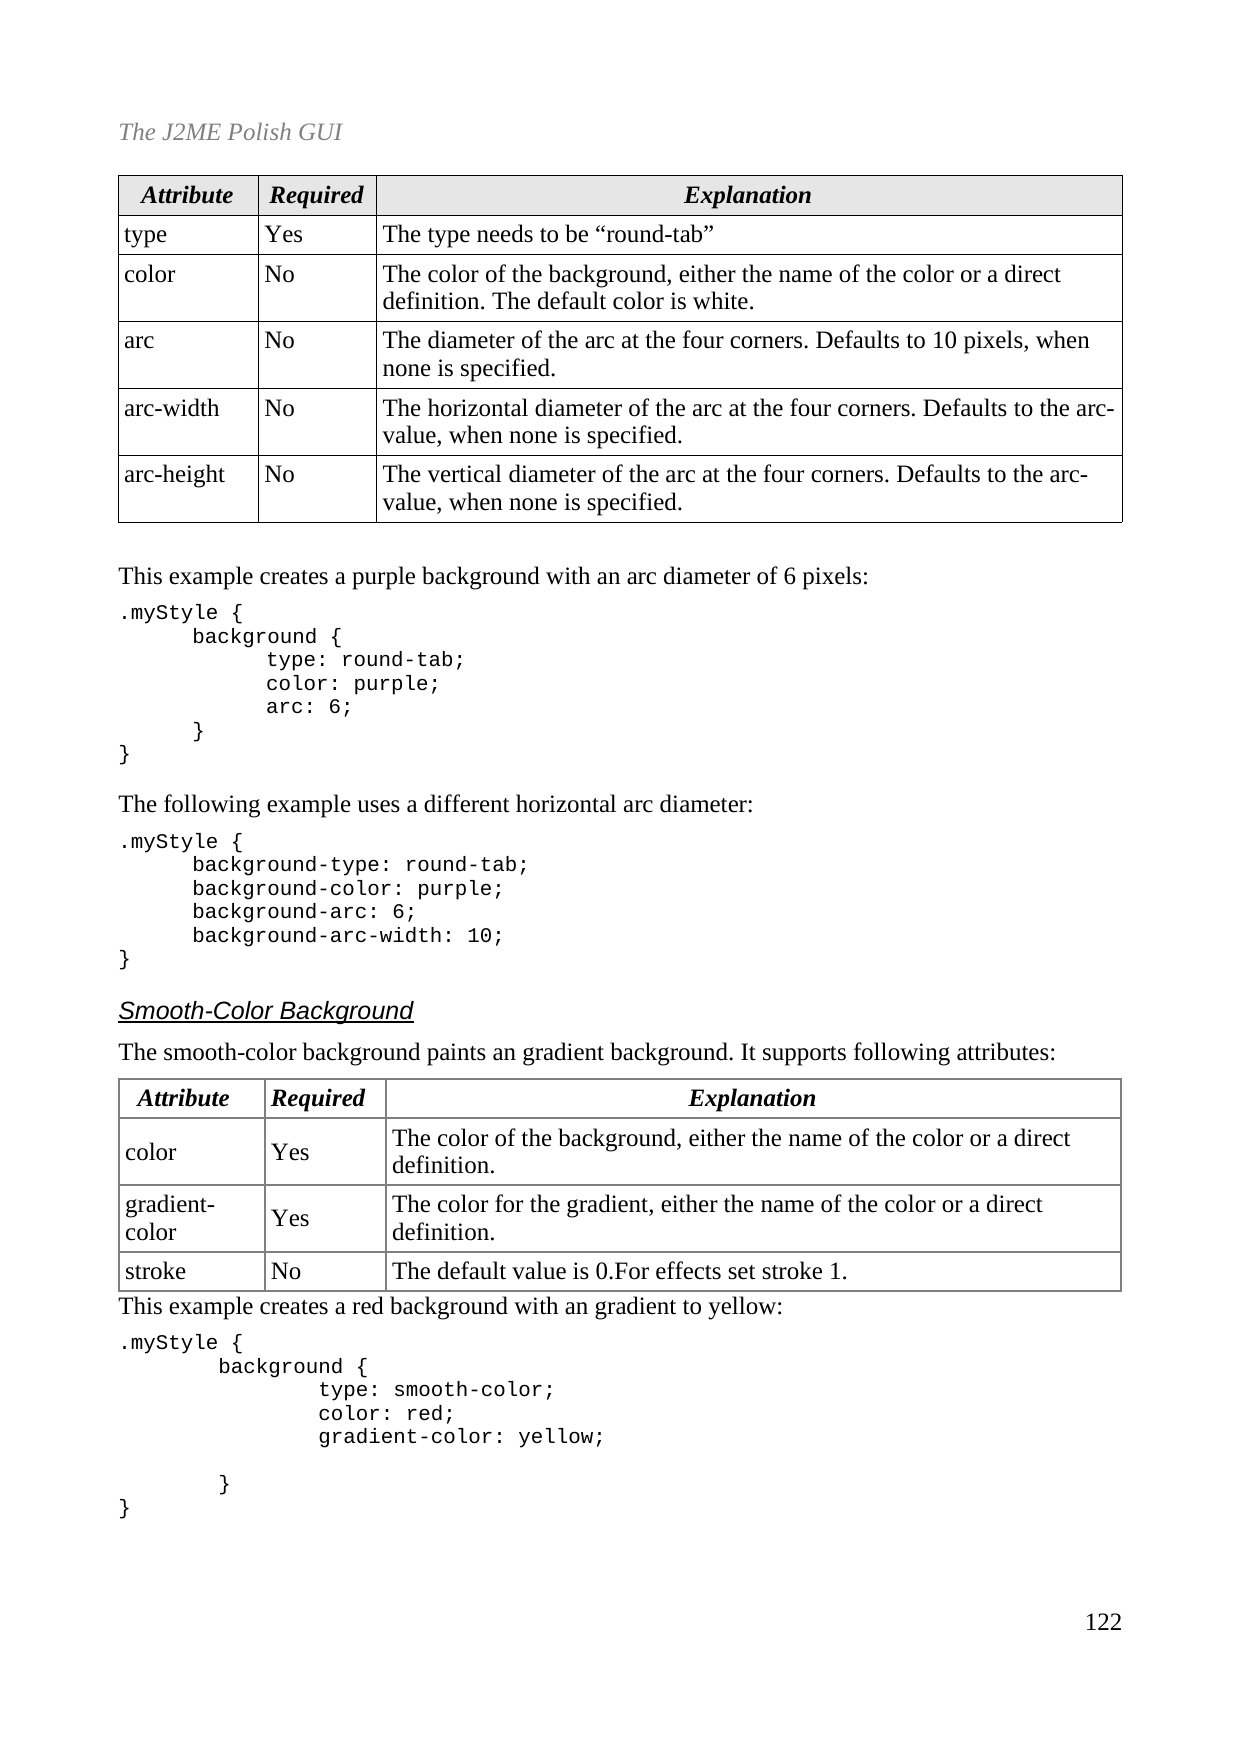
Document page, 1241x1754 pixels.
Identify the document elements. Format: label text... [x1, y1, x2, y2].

table_cell The horizontal diameter of the arc at the four corners. Defaults to the arc-value, when none is specified. [377, 389, 1122, 455]
table_header Attribute [120, 1080, 264, 1117]
table_cell color [119, 255, 258, 321]
text arc: 6; [118, 696, 1122, 720]
table_cell No [266, 1253, 385, 1290]
table_cell gradient-color [120, 1186, 264, 1251]
table_cell arc-width [119, 389, 258, 455]
text type: round-tab; [118, 649, 1122, 673]
text gradient-color: yellow; [118, 1426, 1122, 1450]
table_cell Yes [266, 1186, 385, 1251]
text This example creates a purple background with an arc diameter of 6 pixels: [118, 562, 1122, 590]
table_header Explanation [377, 176, 1122, 215]
table_cell The vertical diameter of the arc at the four corners. Defaults to the arc-value, when none is specified. [377, 456, 1122, 522]
text background-arc-width: 10; [118, 925, 1122, 948]
table_cell The color of the background, either the name of the color or a direct definition. [387, 1119, 1120, 1184]
text background-type: round-tab; [118, 854, 1122, 878]
text The smooth-color background paints an gradient background. It supports following attributes: [118, 1038, 1122, 1065]
table_header Required [266, 1080, 385, 1117]
text } [118, 743, 1122, 767]
text The following example uses a different horizontal arc diameter: [118, 791, 1122, 818]
text } [118, 948, 1122, 972]
table_cell arc-height [119, 456, 258, 522]
text .myStyle { [118, 602, 1122, 626]
text background-color: purple; [118, 878, 1122, 901]
table_cell color [120, 1119, 264, 1184]
table_cell stroke [120, 1253, 264, 1290]
table_cell type [119, 216, 258, 254]
table_cell No [259, 456, 376, 522]
table_cell arc [119, 322, 258, 388]
table_header Attribute [119, 176, 258, 215]
text This example creates a red background with an gradient to yellow: [118, 1292, 1122, 1320]
text .myStyle { [118, 1332, 1122, 1356]
text background-arc: 6; [118, 901, 1122, 925]
text background { [118, 626, 1122, 649]
table_cell No [259, 322, 376, 388]
table_cell Yes [259, 216, 376, 254]
table_cell The diameter of the arc at the four corners. Defaults to 10 pixels, when none is specified. [377, 322, 1122, 388]
table_cell No [259, 255, 376, 321]
table_cell The color of the background, either the name of the color or a direct definition. The default color is white. [377, 255, 1122, 321]
text background { [118, 1356, 1122, 1379]
text } [118, 1473, 1122, 1497]
table_cell The type needs to be “round-tab” [377, 216, 1122, 254]
text } [118, 720, 1122, 743]
subtitle Smooth-Color Background [118, 997, 1122, 1025]
text .myStyle { [118, 831, 1122, 854]
table_header Required [259, 176, 376, 215]
text color: red; [118, 1403, 1122, 1426]
table_cell The color for the gradient, either the name of the color or a direct definition. [387, 1186, 1120, 1251]
table_cell Yes [266, 1119, 385, 1184]
text } [118, 1497, 1122, 1521]
table_header Explanation [387, 1080, 1120, 1117]
text color: purple; [118, 673, 1122, 696]
text type: smooth-color; [118, 1379, 1122, 1403]
table_cell The default value is 0.For effects set stroke 1. [387, 1253, 1120, 1290]
table_cell No [259, 389, 376, 455]
